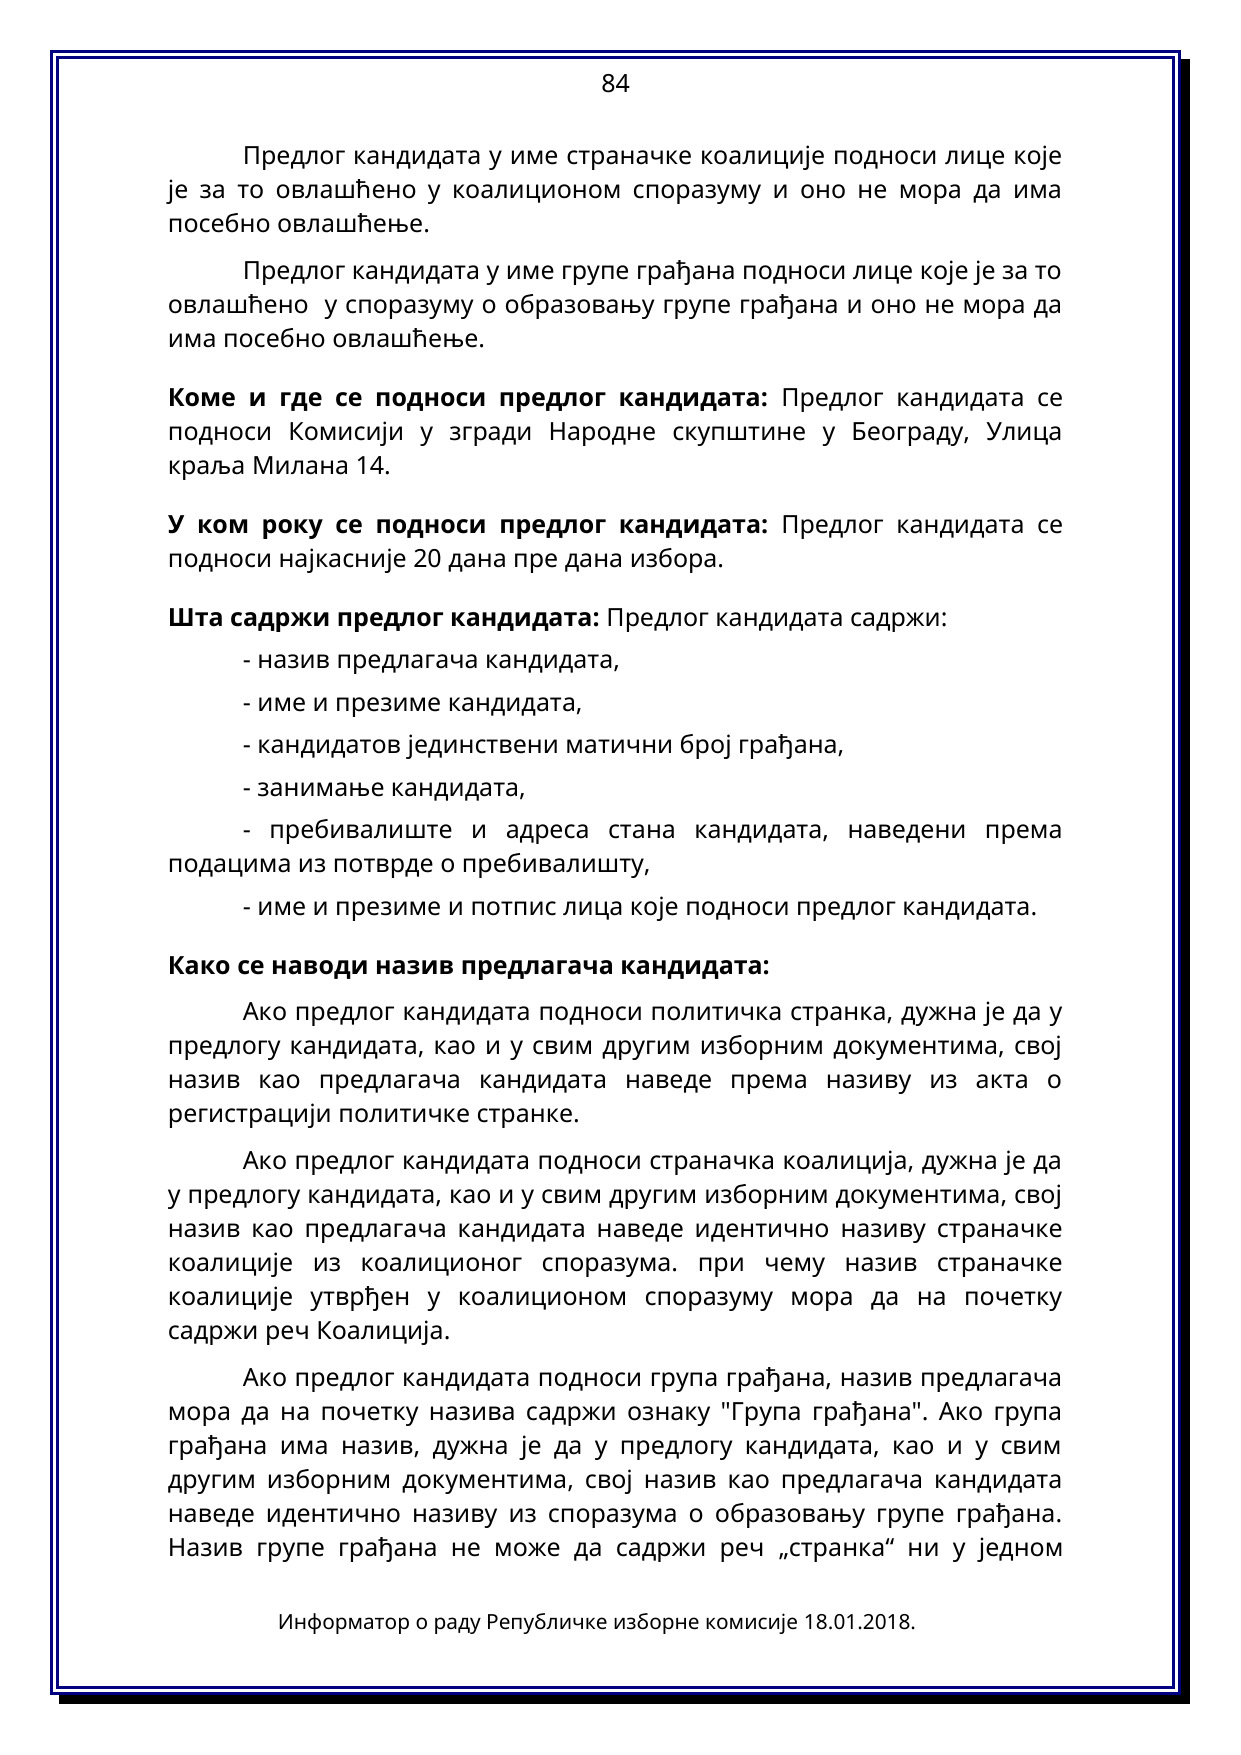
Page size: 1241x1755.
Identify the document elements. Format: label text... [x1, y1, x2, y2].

text - име и презиме и потпис лица које подноси предлог кандидата. [168, 888, 1063, 922]
text - пребивалиште и адреса стана кандидата, наведени према подацима из потврде о пребивалишту, [168, 812, 1063, 880]
text - кандидатов јединствени матични број грађана, [168, 727, 1063, 761]
text - занимање кандидата, [168, 769, 1063, 803]
text Ако предлог кандидата подноси група грађана, назив предлагача мора да на почетку назива садржи ознаку "Група грађана". Ако група грађана има назив, дужна је да у предлогу кандидата, као и у свим другим изборним документима, свој назив као предлагача кандидата наведе идентично називу из споразума о образовању групе грађана. Назив групе грађана не може да садржи реч „странка“ ни у једном [168, 1359, 1063, 1564]
text У ком року се подноси предлог кандидата: Предлог кандидата се подноси најкасније 20 дана пре дана избора. [168, 507, 1063, 575]
text Шта садржи предлог кандидата: Предлог кандидата садржи: [168, 600, 1063, 634]
text Предлог кандидата у име страначке коалиције подноси лице које је за то овлашћено у коалиционом споразуму и оно не мора да има посебно овлашћење. [168, 138, 1063, 240]
text Коме и где се подноси предлог кандидата: Предлог кандидата се подноси Комисији у згради Народне скупштине у Београду, Улица краља Милана 14. [168, 379, 1063, 482]
text - назив предлагача кандидата, [168, 642, 1063, 676]
text Ако предлог кандидата подноси страначка коалиција, дужна је да у предлогу кандидата, као и у свим другим изборним документима, свој назив као предлагача кандидата наведе идентично називу страначке коалиције из коалиционог споразума. при чему назив страначке коалиције утврђен у коалиционом споразуму мора да на почетку садржи реч Коалиција. [168, 1143, 1063, 1347]
text - име и презиме кандидата, [168, 684, 1063, 719]
text Како се наводи назив предлагача кандидата: [168, 947, 1063, 981]
text Ако предлог кандидата подноси политичка странка, дужна је да у предлогу кандидата, као и у свим другим изборним документима, свој назив као предлагача кандидата наведе према називу из акта о регистрацији политичке странке. [168, 994, 1063, 1130]
text Предлог кандидата у име групе грађана подноси лице које је за то овлашћено у споразуму о образовању групе грађана и оно не мора да има посебно овлашћење. [168, 252, 1063, 354]
